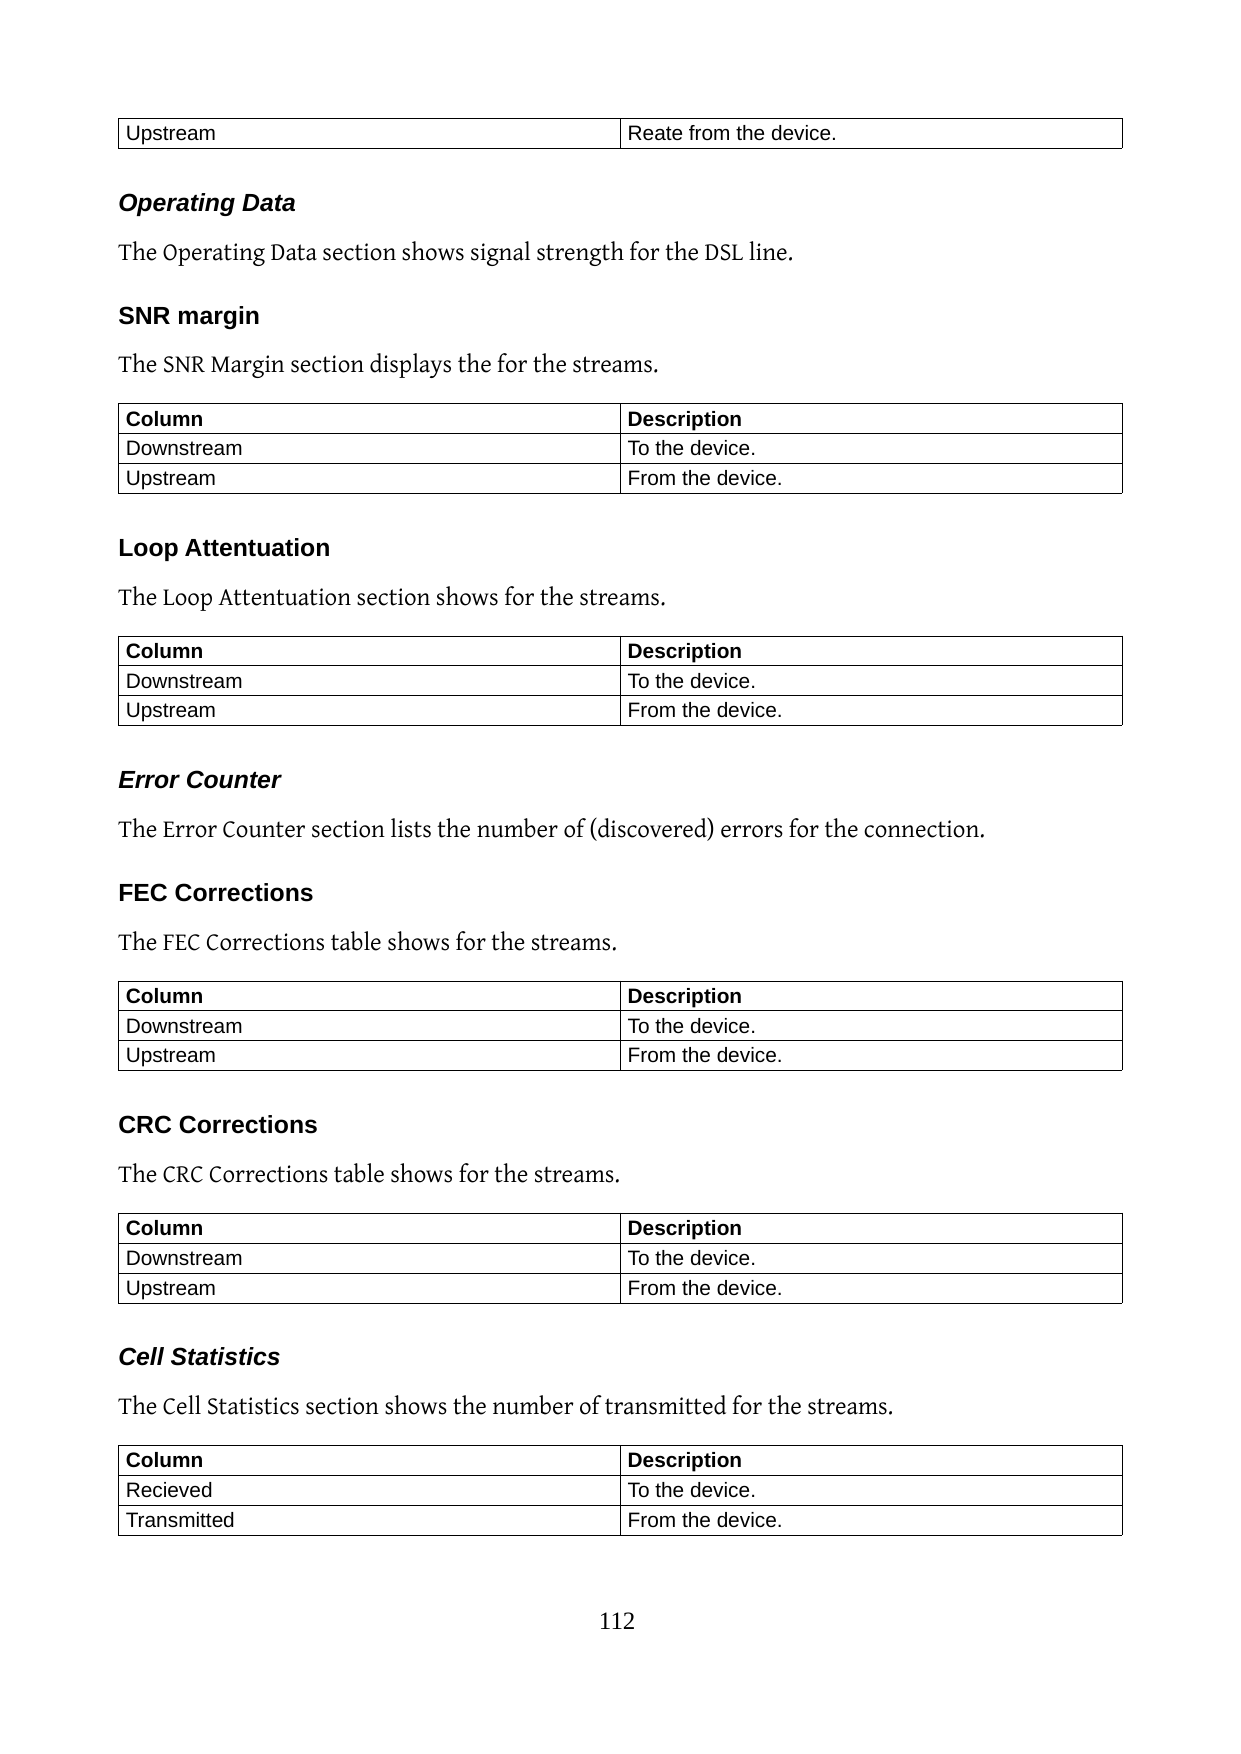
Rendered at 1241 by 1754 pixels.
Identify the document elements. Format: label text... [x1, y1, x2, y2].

table_header Column [119, 1214, 620, 1243]
table_cell Upstream [119, 464, 620, 493]
table_header Description [621, 982, 1122, 1010]
subtitle Cell Statistics [118, 1342, 1122, 1371]
table_cell From the device. [621, 464, 1122, 493]
table_cell From the device. [621, 1506, 1122, 1534]
table_cell Recieved [119, 1476, 620, 1505]
table_cell Reate from the device. [621, 119, 1122, 148]
table_header Column [119, 1446, 620, 1475]
text The Cell Statistics section shows the number of transmitted for the streams. [118, 1392, 1122, 1421]
text The CRC Corrections table shows for the streams. [118, 1160, 1122, 1189]
table_cell Downstream [119, 1011, 620, 1040]
table_cell From the device. [621, 696, 1122, 725]
subtitle Error Counter [118, 765, 1122, 794]
text The Operating Data section shows signal strength for the DSL line. [118, 238, 1122, 267]
table_cell To the device. [621, 1244, 1122, 1272]
table_cell Upstream [119, 1041, 620, 1070]
table_header Description [621, 637, 1122, 665]
subtitle CRC Corrections [118, 1110, 1122, 1139]
text The FEC Corrections table shows for the streams. [118, 928, 1122, 957]
table_header Description [621, 404, 1122, 433]
table_cell Downstream [119, 666, 620, 695]
table_cell Downstream [119, 434, 620, 463]
table_cell To the device. [621, 434, 1122, 463]
subtitle Loop Attentuation [118, 533, 1122, 561]
table_header Description [621, 1446, 1122, 1475]
table_cell Upstream [119, 1274, 620, 1302]
text The SNR Margin section displays the for the streams. [118, 351, 1122, 379]
table_cell Downstream [119, 1244, 620, 1272]
table_cell Upstream [119, 696, 620, 725]
table_cell From the device. [621, 1274, 1122, 1302]
table_cell To the device. [621, 1011, 1122, 1040]
subtitle FEC Corrections [118, 878, 1122, 906]
table_header Description [621, 1214, 1122, 1243]
table_cell Upstream [119, 119, 620, 148]
table_cell Transmitted [119, 1506, 620, 1534]
table_header Column [119, 982, 620, 1010]
table_cell To the device. [621, 666, 1122, 695]
text The Error Counter section lists the number of (discovered) errors for the connection. [118, 815, 1122, 844]
table_cell To the device. [621, 1476, 1122, 1505]
subtitle Operating Data [118, 188, 1122, 216]
table_cell From the device. [621, 1041, 1122, 1070]
table_header Column [119, 637, 620, 665]
table_header Column [119, 404, 620, 433]
text The Loop Attentuation section shows for the streams. [118, 583, 1122, 612]
subtitle SNR margin [118, 301, 1122, 329]
